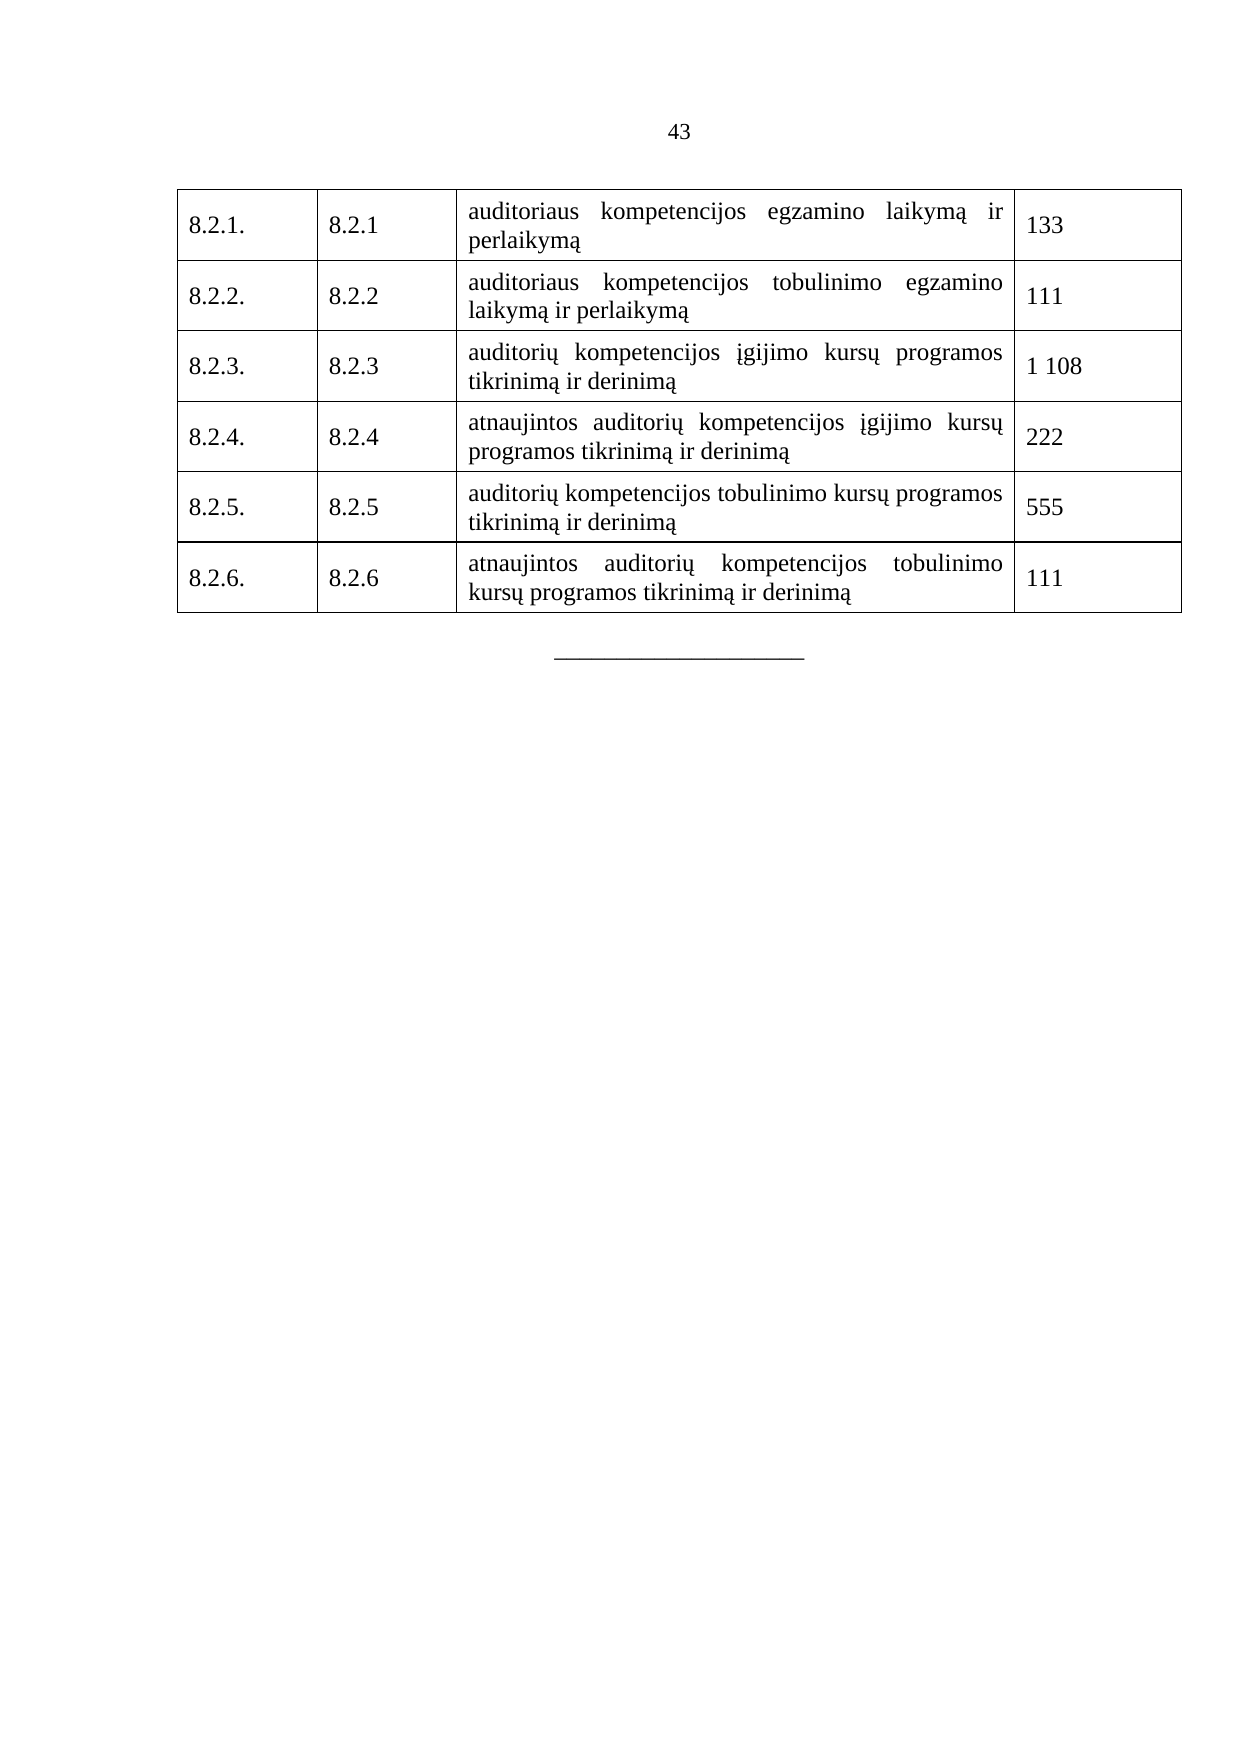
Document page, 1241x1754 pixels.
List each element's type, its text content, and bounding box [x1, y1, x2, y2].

table_cell 8.2.6. [178, 543, 317, 612]
table_cell 8.2.5. [178, 472, 317, 541]
table_cell 133 [1015, 190, 1181, 260]
table_cell 8.2.3. [178, 331, 317, 401]
table_cell 8.2.6 [318, 543, 456, 612]
table_cell auditorių kompetencijos įgijimo kursų programos tikrinimą ir derinimą [457, 331, 1014, 401]
table_cell atnaujintos auditorių kompetencijos tobulinimo kursų programos tikrinimą ir derinimą [457, 543, 1014, 612]
table_cell auditoriaus kompetencijos egzamino laikymą ir perlaikymą [457, 190, 1014, 260]
table_cell 222 [1015, 402, 1181, 471]
table_cell 8.2.2. [178, 261, 317, 330]
table_cell 8.2.2 [318, 261, 456, 330]
table_cell 1 108 [1015, 331, 1181, 401]
table_cell 111 [1015, 261, 1181, 330]
text –––––––––––––––––––– [177, 642, 1181, 670]
table_cell 8.2.1. [178, 190, 317, 260]
table_cell atnaujintos auditorių kompetencijos įgijimo kursų programos tikrinimą ir derinimą [457, 402, 1014, 471]
table_cell 555 [1015, 472, 1181, 541]
table_cell 8.2.4. [178, 402, 317, 471]
table_cell 8.2.1 [318, 190, 456, 260]
table_cell 8.2.5 [318, 472, 456, 541]
table_cell auditoriaus kompetencijos tobulinimo egzamino laikymą ir perlaikymą [457, 261, 1014, 330]
table_cell 8.2.3 [318, 331, 456, 401]
table_cell auditorių kompetencijos tobulinimo kursų programos tikrinimą ir derinimą [457, 472, 1014, 541]
table_cell 8.2.4 [318, 402, 456, 471]
table_cell 111 [1015, 543, 1181, 612]
